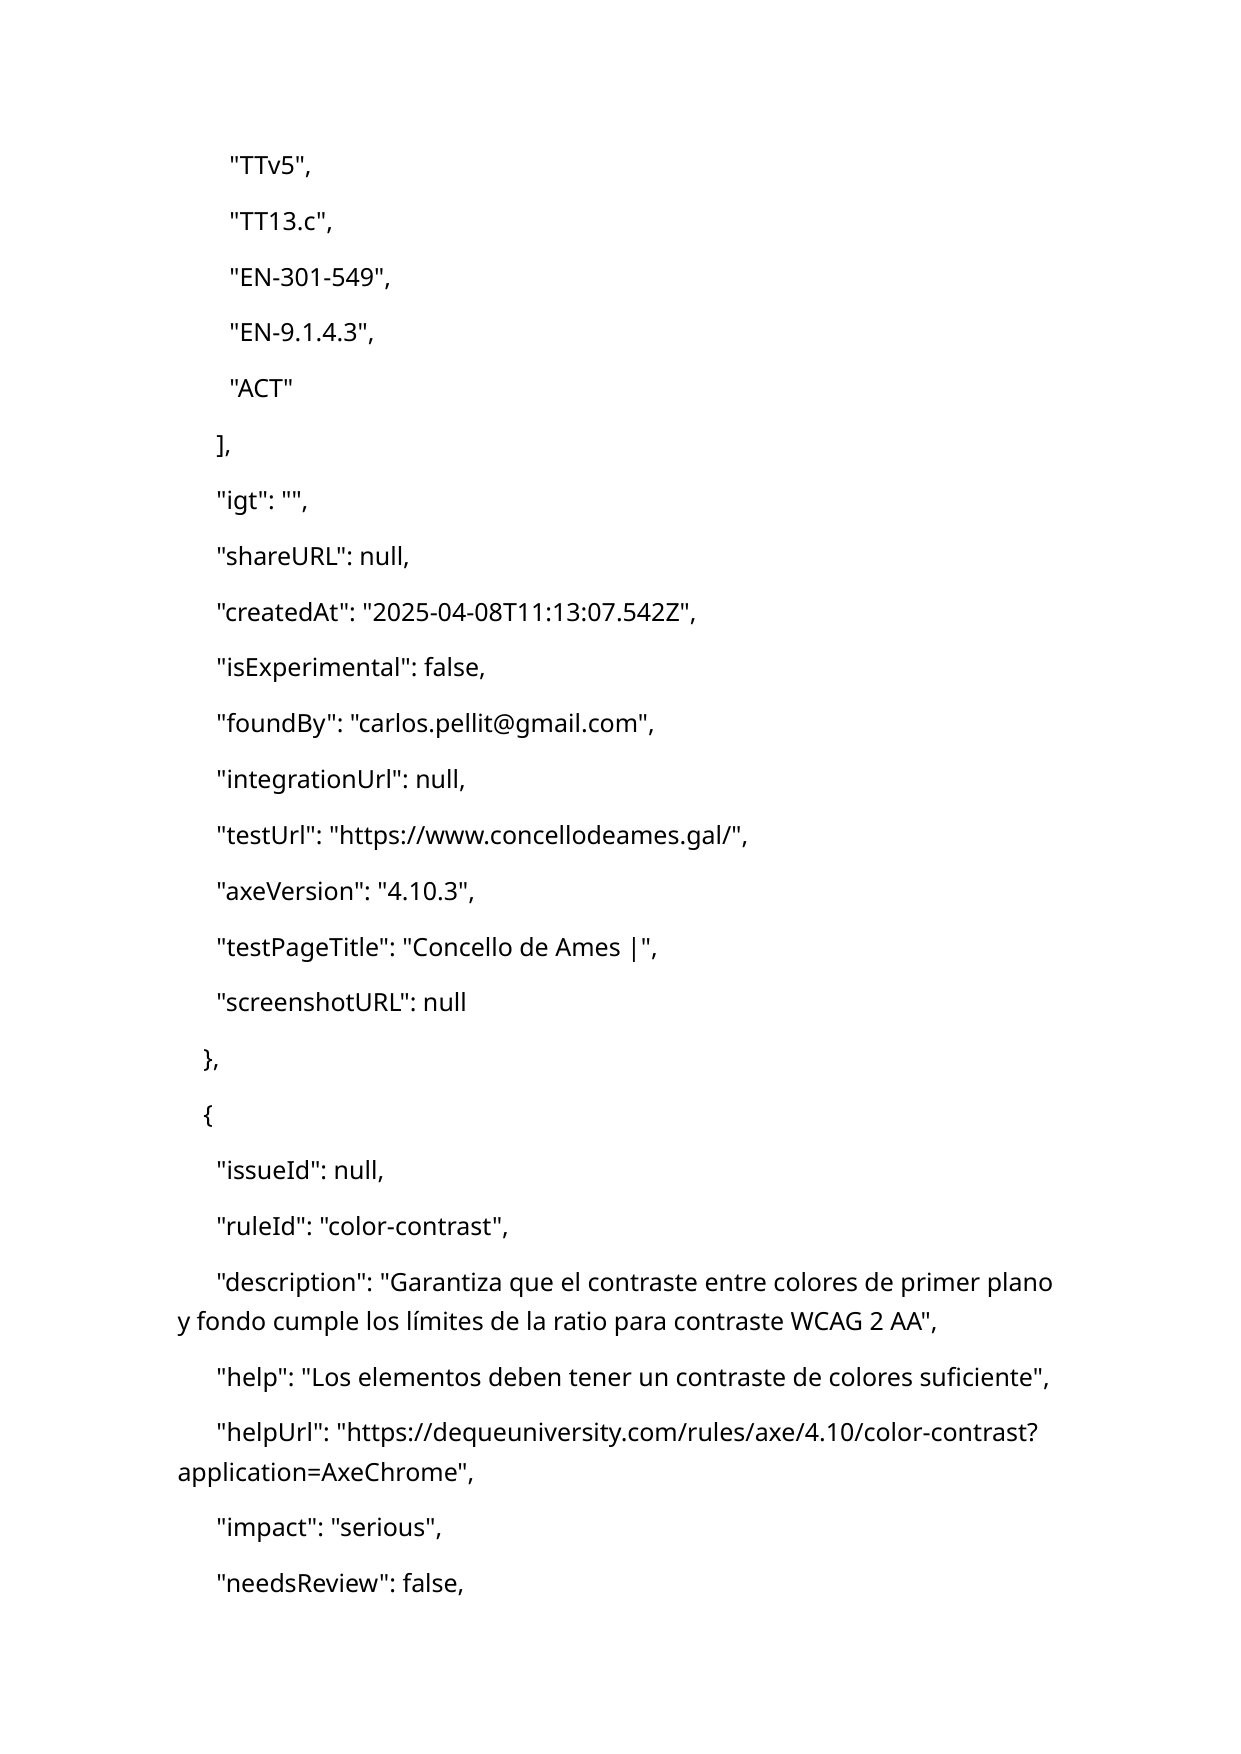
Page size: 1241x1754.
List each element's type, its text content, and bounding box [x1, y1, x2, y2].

text "needsReview": false, [177, 1566, 1063, 1600]
text "createdAt": "2025-04-08T11:13:07.542Z", [177, 594, 1063, 628]
text "EN-9.1.4.3", [177, 315, 1063, 349]
text "EN-301-549", [177, 259, 1063, 293]
text "helpUrl": "https://dequeuniversity.com/rules/axe/4.10/color-contrast?application=AxeChrome", [177, 1415, 1063, 1488]
text "issueId": null, [177, 1153, 1063, 1187]
text "testUrl": "https://www.concellodeames.gal/", [177, 818, 1063, 852]
text "description": "Garantiza que el contraste entre colores de primer plano y fondo cumple los límites de la ratio para contraste WCAG 2 AA", [177, 1264, 1063, 1337]
text "TTv5", [177, 148, 1063, 182]
text "shareURL": null, [177, 538, 1063, 572]
text "ACT" [177, 371, 1063, 405]
text "impact": "serious", [177, 1510, 1063, 1544]
text "axeVersion": "4.10.3", [177, 873, 1063, 907]
text "help": "Los elementos deben tener un contraste de colores suficiente", [177, 1359, 1063, 1393]
text }, [177, 1041, 1063, 1075]
text "testPageTitle": "Concello de Ames |", [177, 929, 1063, 963]
text "integrationUrl": null, [177, 762, 1063, 796]
text "screenshotURL": null [177, 985, 1063, 1019]
text "isExperimental": false, [177, 650, 1063, 684]
text { [177, 1097, 1063, 1131]
text "TT13.c", [177, 203, 1063, 237]
text "ruleId": "color-contrast", [177, 1208, 1063, 1242]
text "foundBy": "carlos.pellit@gmail.com", [177, 706, 1063, 740]
text "igt": "", [177, 483, 1063, 517]
text ], [177, 427, 1063, 461]
